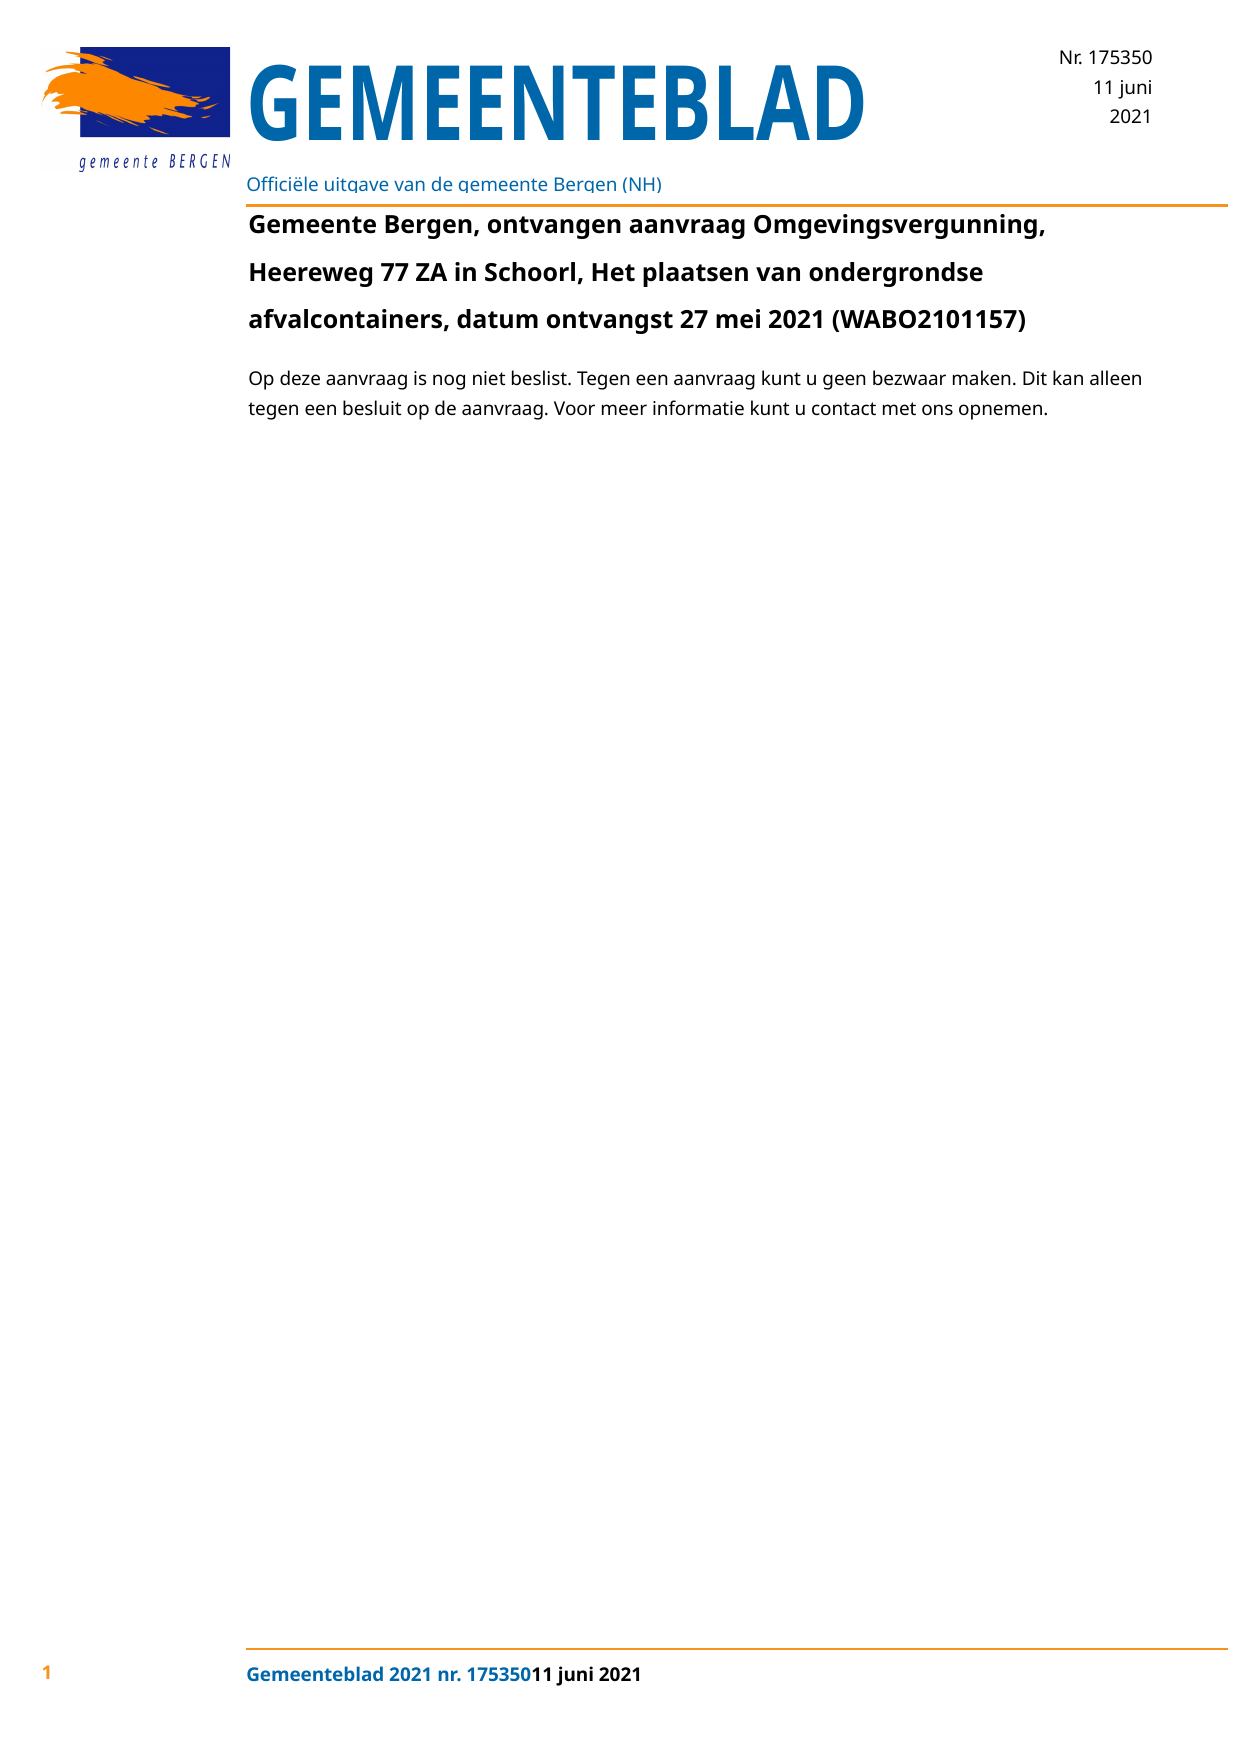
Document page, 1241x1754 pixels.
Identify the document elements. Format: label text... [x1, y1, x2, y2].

text Gemeente Bergen, ontvangen aanvraag Omgevingsvergunning, Heereweg 77 ZA in Schoorl, Het plaatsen van ondergrondse afvalcontainers, datum ontvangst 27 mei 2021 (WABO2101157) [248, 207, 1152, 336]
text Op deze aanvraag is nog niet beslist. Tegen een aanvraag kunt u geen bezwaar maken. Dit kan alleen tegen een besluit op de aanvraag. Voor meer informatie kunt u contact met ons opnemen. [248, 366, 1152, 421]
picture [41, 47, 231, 172]
